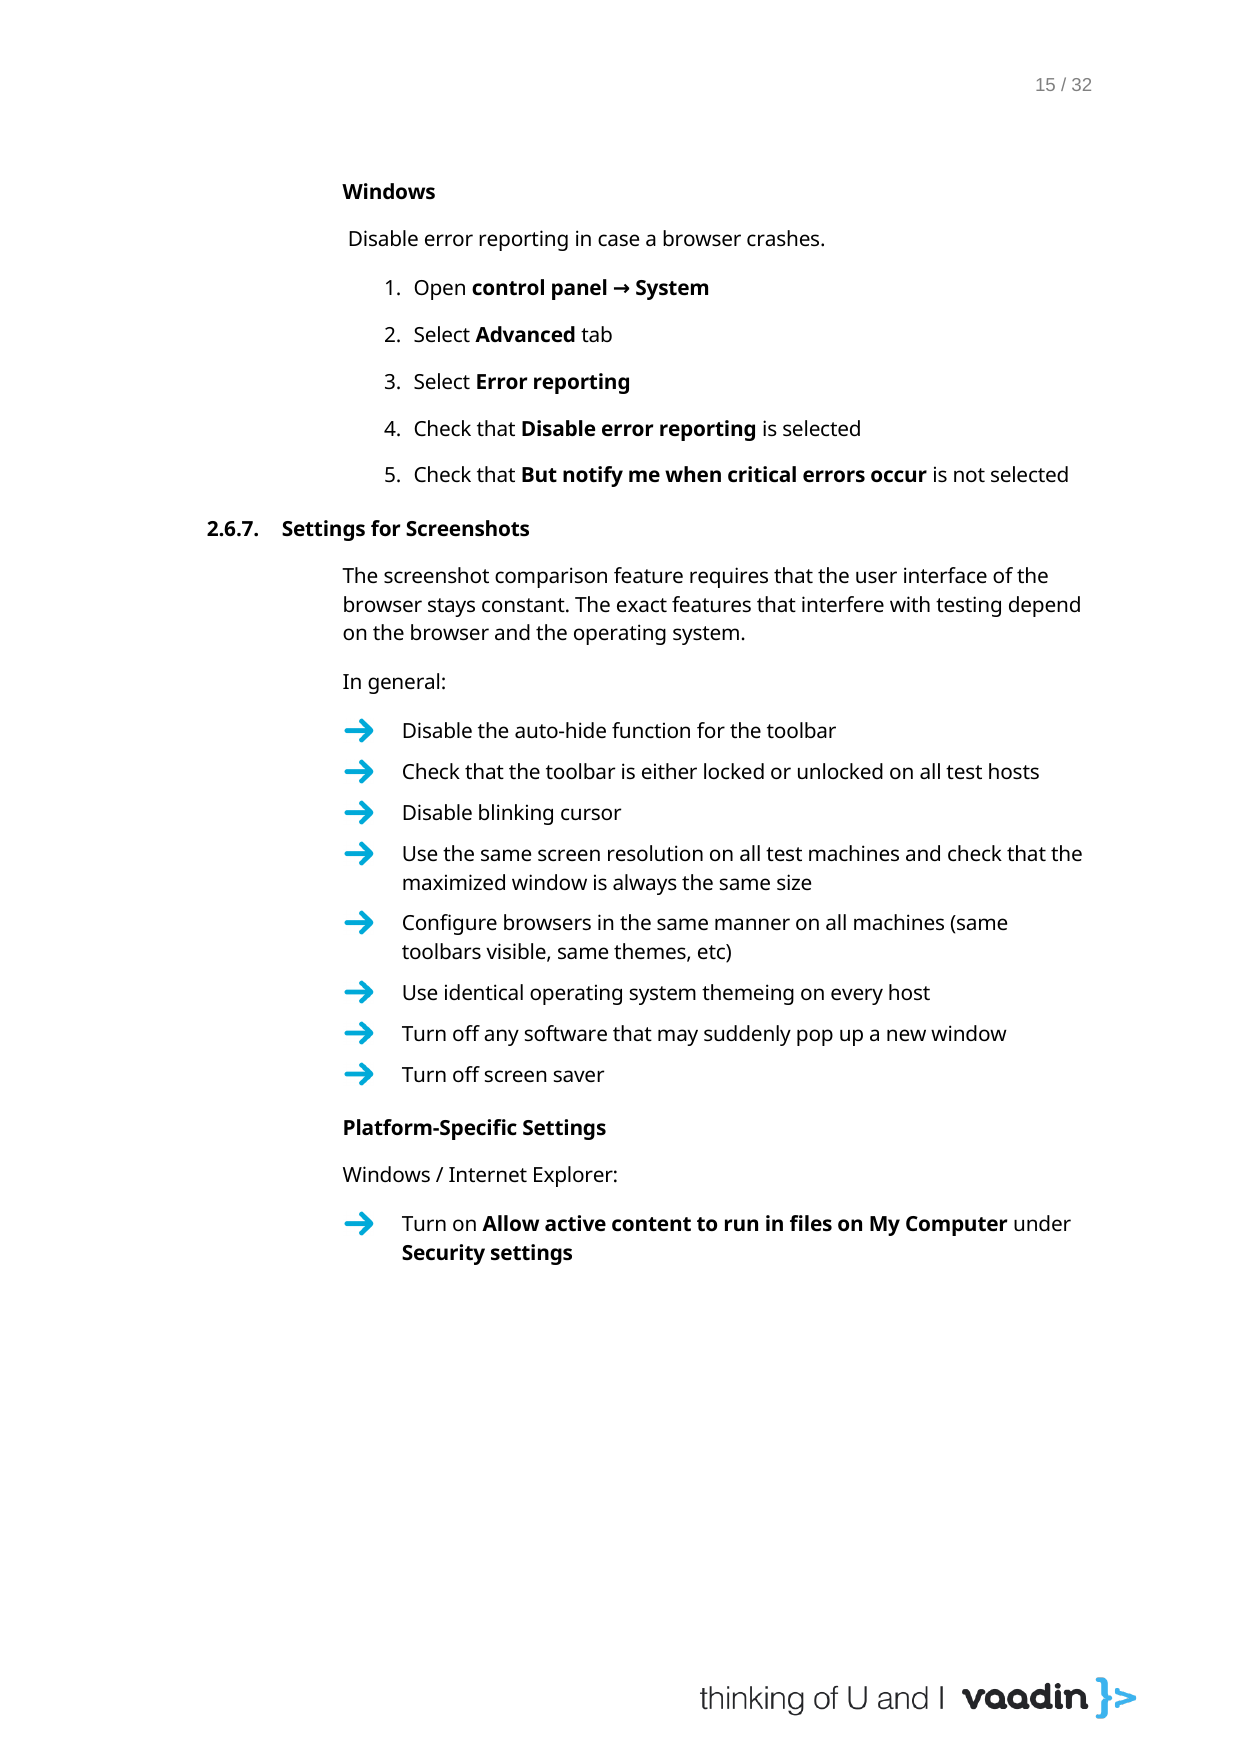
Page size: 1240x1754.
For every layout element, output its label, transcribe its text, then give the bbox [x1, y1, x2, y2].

picture [364, 1035, 374, 1045]
picture [364, 841, 374, 851]
list Turn off screen saver [342, 1060, 1092, 1088]
list Turn on Allow active content to run in files on My Computer under Security settings [342, 1209, 1092, 1266]
picture [343, 980, 362, 1004]
list Use the same screen resolution on all test machines and check that the maximized window is always the same size [342, 839, 1092, 896]
picture [364, 1062, 374, 1072]
list Check that the toolbar is either locked or unlocked on all test hosts [342, 757, 1092, 786]
list Check that Disable error reporting is selected [384, 414, 1092, 442]
list Use identical operating system themeing on every host [342, 978, 1092, 1006]
picture [343, 1211, 363, 1236]
picture [343, 1021, 362, 1045]
text The screenshot comparison feature requires that the user interface of the browser stays constant. The exact features that interfere with testing depend on the browser and the operating system. [342, 561, 1092, 647]
picture [364, 980, 374, 990]
picture [364, 718, 374, 728]
picture [364, 994, 374, 1004]
picture [343, 718, 363, 743]
list Open control panel → System [384, 273, 1092, 302]
picture [364, 925, 374, 935]
picture [343, 1062, 362, 1086]
picture [343, 910, 363, 935]
list Disable blinking cursor [342, 798, 1092, 827]
picture [699, 1673, 1139, 1721]
text In general: [342, 667, 1092, 696]
picture [364, 1226, 374, 1236]
picture [364, 856, 374, 866]
picture [364, 1076, 374, 1086]
picture [364, 733, 374, 743]
list Turn off any software that may suddenly pop up a new window [342, 1019, 1092, 1047]
list Select Advanced tab [384, 320, 1092, 349]
picture [343, 800, 363, 825]
list Disable the auto-hide function for the toolbar [342, 716, 1092, 745]
picture [364, 1211, 374, 1221]
list Check that But notify me when critical errors occur is not selected [384, 461, 1092, 489]
picture [364, 1021, 374, 1031]
subtitle Platform-Specific Settings [342, 1113, 1092, 1142]
text Windows / Internet Explorer: [342, 1161, 1092, 1189]
picture [364, 910, 374, 920]
picture [364, 815, 374, 825]
list Configure browsers in the same manner on all machines (same toolbars visible, same themes, etc) [342, 908, 1092, 965]
picture [364, 800, 374, 810]
picture [343, 759, 363, 784]
subtitle Settings for Screenshots [207, 514, 1092, 542]
subtitle Windows [342, 177, 1092, 206]
list Select Error reporting [384, 367, 1092, 396]
picture [364, 759, 374, 769]
picture [364, 774, 374, 784]
text Disable error reporting in case a browser crashes. [342, 224, 1092, 253]
picture [343, 841, 363, 866]
